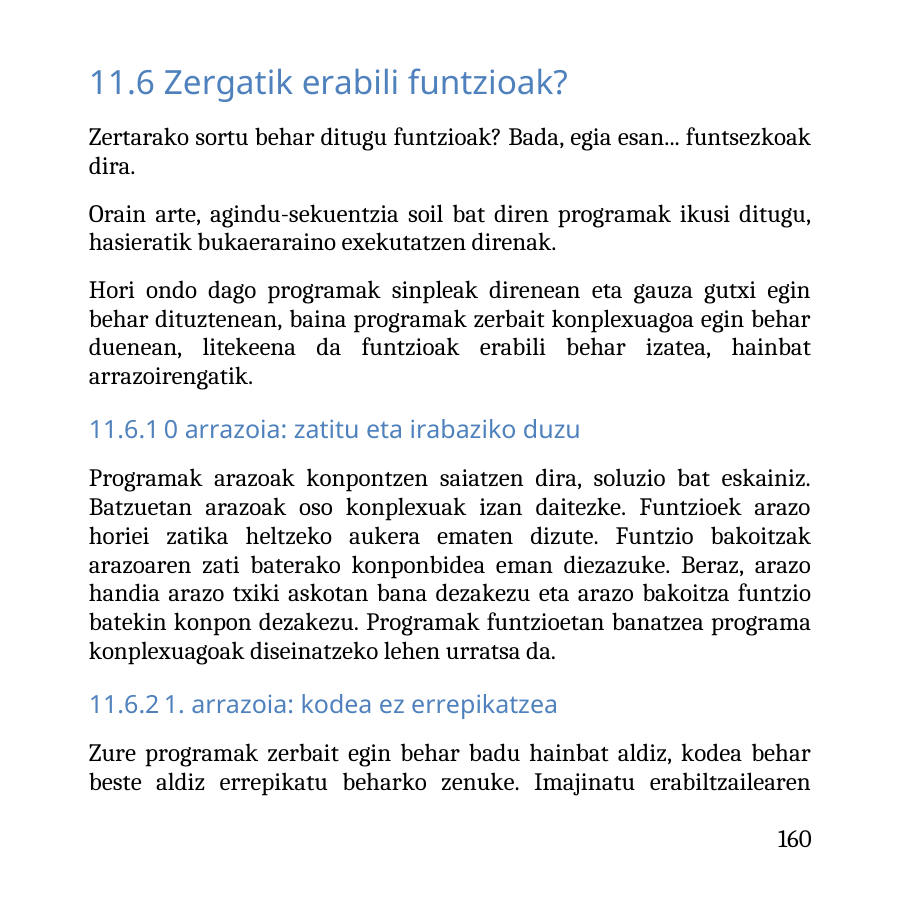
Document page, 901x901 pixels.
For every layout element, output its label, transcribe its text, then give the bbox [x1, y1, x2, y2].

text Zure programak zerbait egin behar badu hainbat aldiz, kodea behar beste aldiz errepikatu beharko zenuke. Imajinatu erabiltzailearen [89, 739, 811, 797]
subtitle 1. arrazoia: kodea ez errepikatzea [89, 686, 811, 721]
text Programak arazoak konpontzen saiatzen dira, soluzio bat eskainiz. Batzuetan arazoak oso konplexuak izan daitezke. Funtzioek arazo horiei zatika heltzeko aukera ematen dizute. Funtzio bakoitzak arazoaren zati baterako konponbidea eman diezazuke. Beraz, arazo handia arazo txiki askotan bana dezakezu eta arazo bakoitza funtzio batekin konpon dezakezu. Programak funtzioetan banatzea programa konplexuagoak diseinatzeko lehen urratsa da. [89, 464, 811, 666]
text Zertarako sortu behar ditugu funtzioak? Bada, egia esan... funtsezkoak dira. [89, 123, 811, 181]
subtitle 0 arrazoia: zatitu eta irabaziko duzu [89, 412, 811, 446]
text Hori ondo dago programak sinpleak direnean eta gauza gutxi egin behar dituztenean, baina programak zerbait konplexuagoa egin behar duenean, litekeena da funtzioak erabili behar izatea, hainbat arrazoirengatik. [89, 276, 811, 391]
subtitle Zergatik erabili funtzioak? [89, 59, 811, 104]
text Orain arte, agindu-sekuentzia soil bat diren programak ikusi ditugu, hasieratik bukaeraraino exekutatzen direnak. [89, 199, 811, 257]
